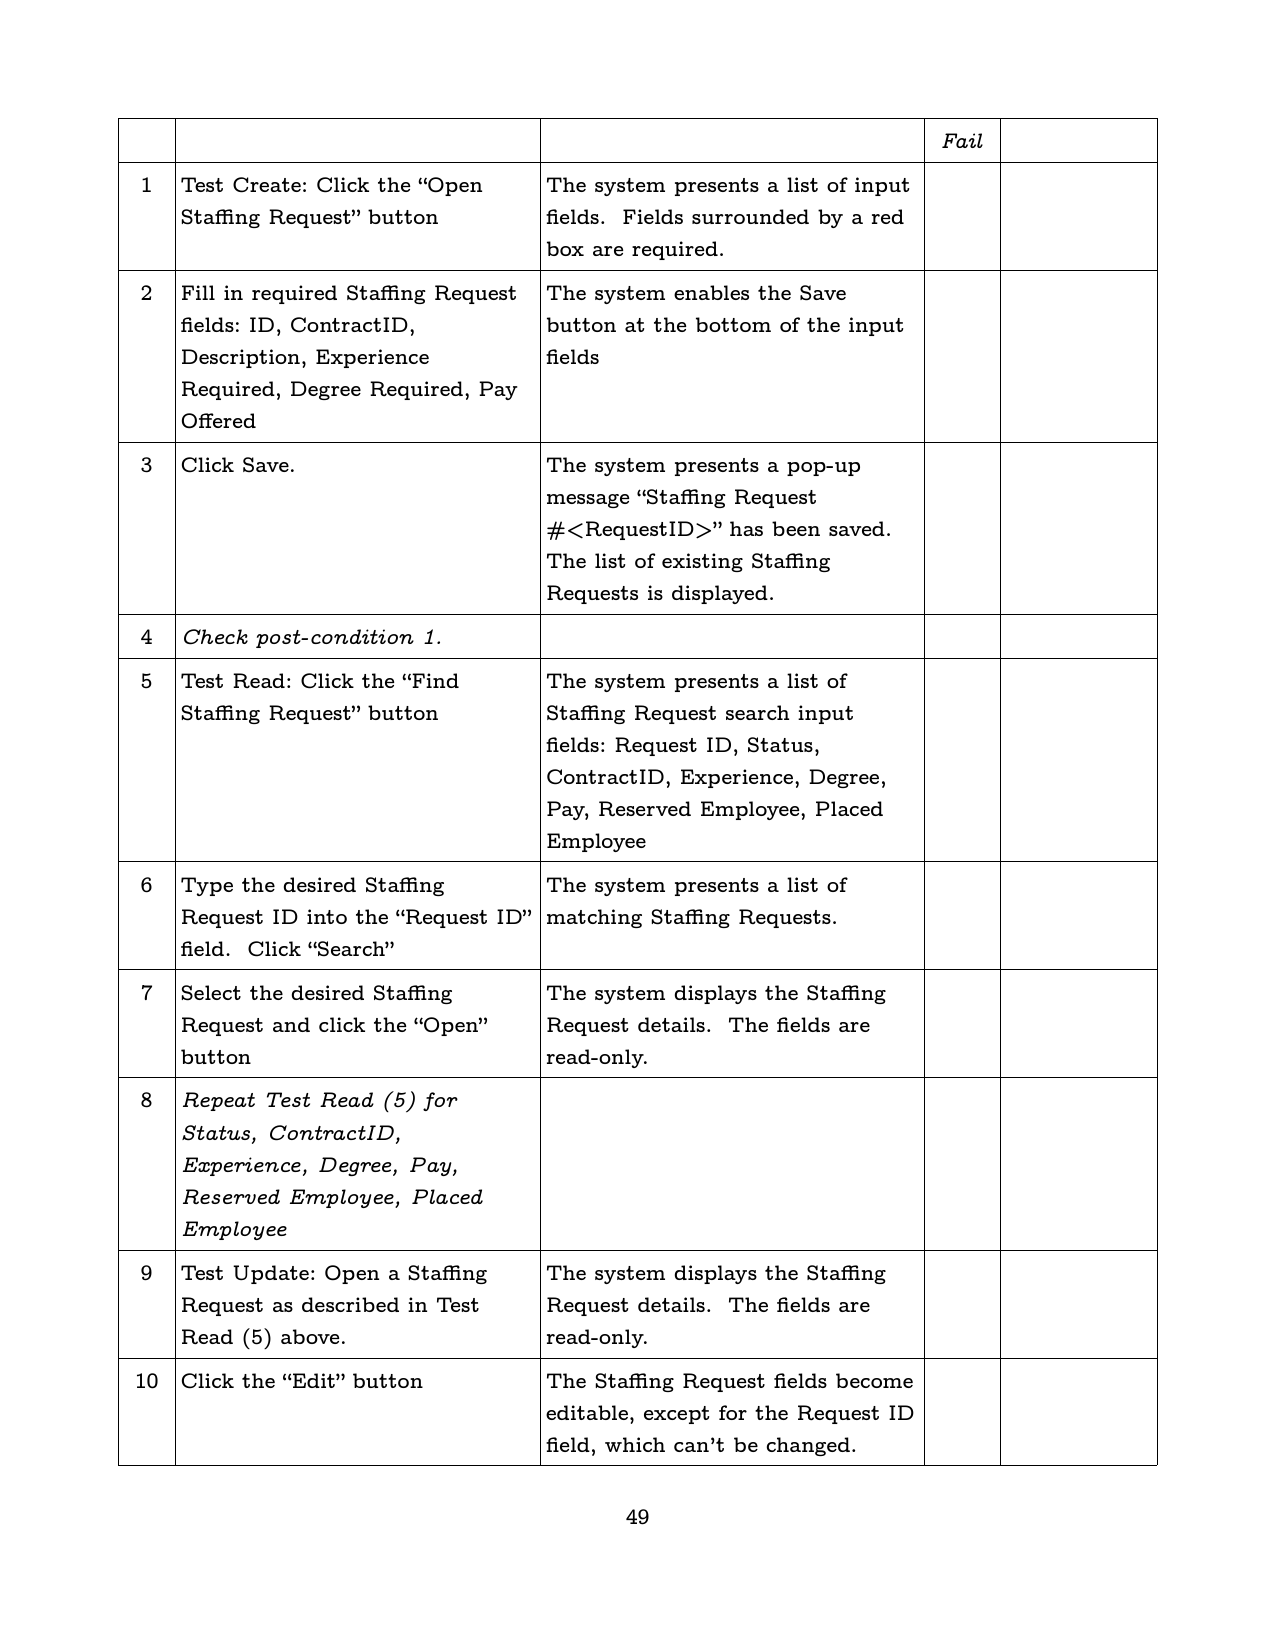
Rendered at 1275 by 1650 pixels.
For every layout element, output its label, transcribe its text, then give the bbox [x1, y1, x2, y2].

table_cell Check post-condition 1. [176, 615, 540, 657]
table_cell Type the desired Staffing Request ID into the “Request ID” field. Click “Search” [176, 862, 540, 969]
table_cell 6 [119, 862, 175, 969]
table_cell The system presents a list of Staffing Request search input fields: Request ID, Status, ContractID, Experience, Degree, Pay, Reserved Employee, Placed Employee [541, 659, 924, 861]
table_cell [925, 615, 1000, 657]
table_cell Click the “Edit” button [176, 1359, 540, 1465]
table_cell [925, 970, 1000, 1077]
table_cell [1001, 1078, 1157, 1249]
table_cell The system presents a list of input fields. Fields surrounded by a red box are required. [541, 163, 924, 270]
table_cell Click Save. [176, 443, 540, 614]
table_cell [925, 1078, 1000, 1249]
table_cell Repeat Test Read (5) for Status, ContractID, Experience, Degree, Pay, Reserved Employee, Placed Employee [176, 1078, 540, 1249]
table_cell The Staffing Request fields become editable, except for the Request ID field, which can’t be changed. [541, 1359, 924, 1465]
table_cell 2 [119, 271, 175, 442]
table_cell Select the desired Staffing Request and click the “Open” button [176, 970, 540, 1077]
table_cell [541, 1078, 924, 1249]
table_cell [925, 659, 1000, 861]
table_header [541, 119, 924, 162]
table_cell 5 [119, 659, 175, 861]
table_cell 10 [119, 1359, 175, 1465]
table_cell [541, 615, 924, 657]
table_cell [1001, 163, 1157, 270]
table_cell Test Create: Click the “Open Staffing Request” button [176, 163, 540, 270]
table_cell 4 [119, 615, 175, 657]
table_cell 9 [119, 1251, 175, 1357]
table_cell [1001, 1359, 1157, 1465]
table_cell [1001, 1251, 1157, 1357]
table_cell [1001, 659, 1157, 861]
table_cell 7 [119, 970, 175, 1077]
table_cell Fill in required Staffing Request fields: ID, ContractID, Description, Experience Required, Degree Required, Pay Offered [176, 271, 540, 442]
table_cell [1001, 970, 1157, 1077]
table_header Fail [925, 119, 1000, 162]
table_cell [1001, 443, 1157, 614]
table_cell [925, 862, 1000, 969]
table_cell The system displays the Staffing Request details. The fields are read-only. [541, 970, 924, 1077]
table_cell 1 [119, 163, 175, 270]
table_cell Test Read: Click the “Find Staffing Request” button [176, 659, 540, 861]
table_header [1001, 119, 1157, 162]
table_header [176, 119, 540, 162]
table_cell The system displays the Staffing Request details. The fields are read-only. [541, 1251, 924, 1357]
table_cell The system enables the Save button at the bottom of the input fields [541, 271, 924, 442]
table_cell [925, 163, 1000, 270]
table_header [119, 119, 175, 162]
table_cell Test Update: Open a Staffing Request as described in Test Read (5) above. [176, 1251, 540, 1357]
table_cell The system presents a pop-up message “Staffing Request #<RequestID>” has been saved. The list of existing Staffing Requests is displayed. [541, 443, 924, 614]
table_cell [1001, 271, 1157, 442]
table_cell [925, 1359, 1000, 1465]
table_cell The system presents a list of matching Staffing Requests. [541, 862, 924, 969]
table_cell [925, 271, 1000, 442]
table_cell 8 [119, 1078, 175, 1249]
table_cell [925, 1251, 1000, 1357]
table_cell [925, 443, 1000, 614]
table_cell [1001, 615, 1157, 657]
table_cell [1001, 862, 1157, 969]
table_cell 3 [119, 443, 175, 614]
